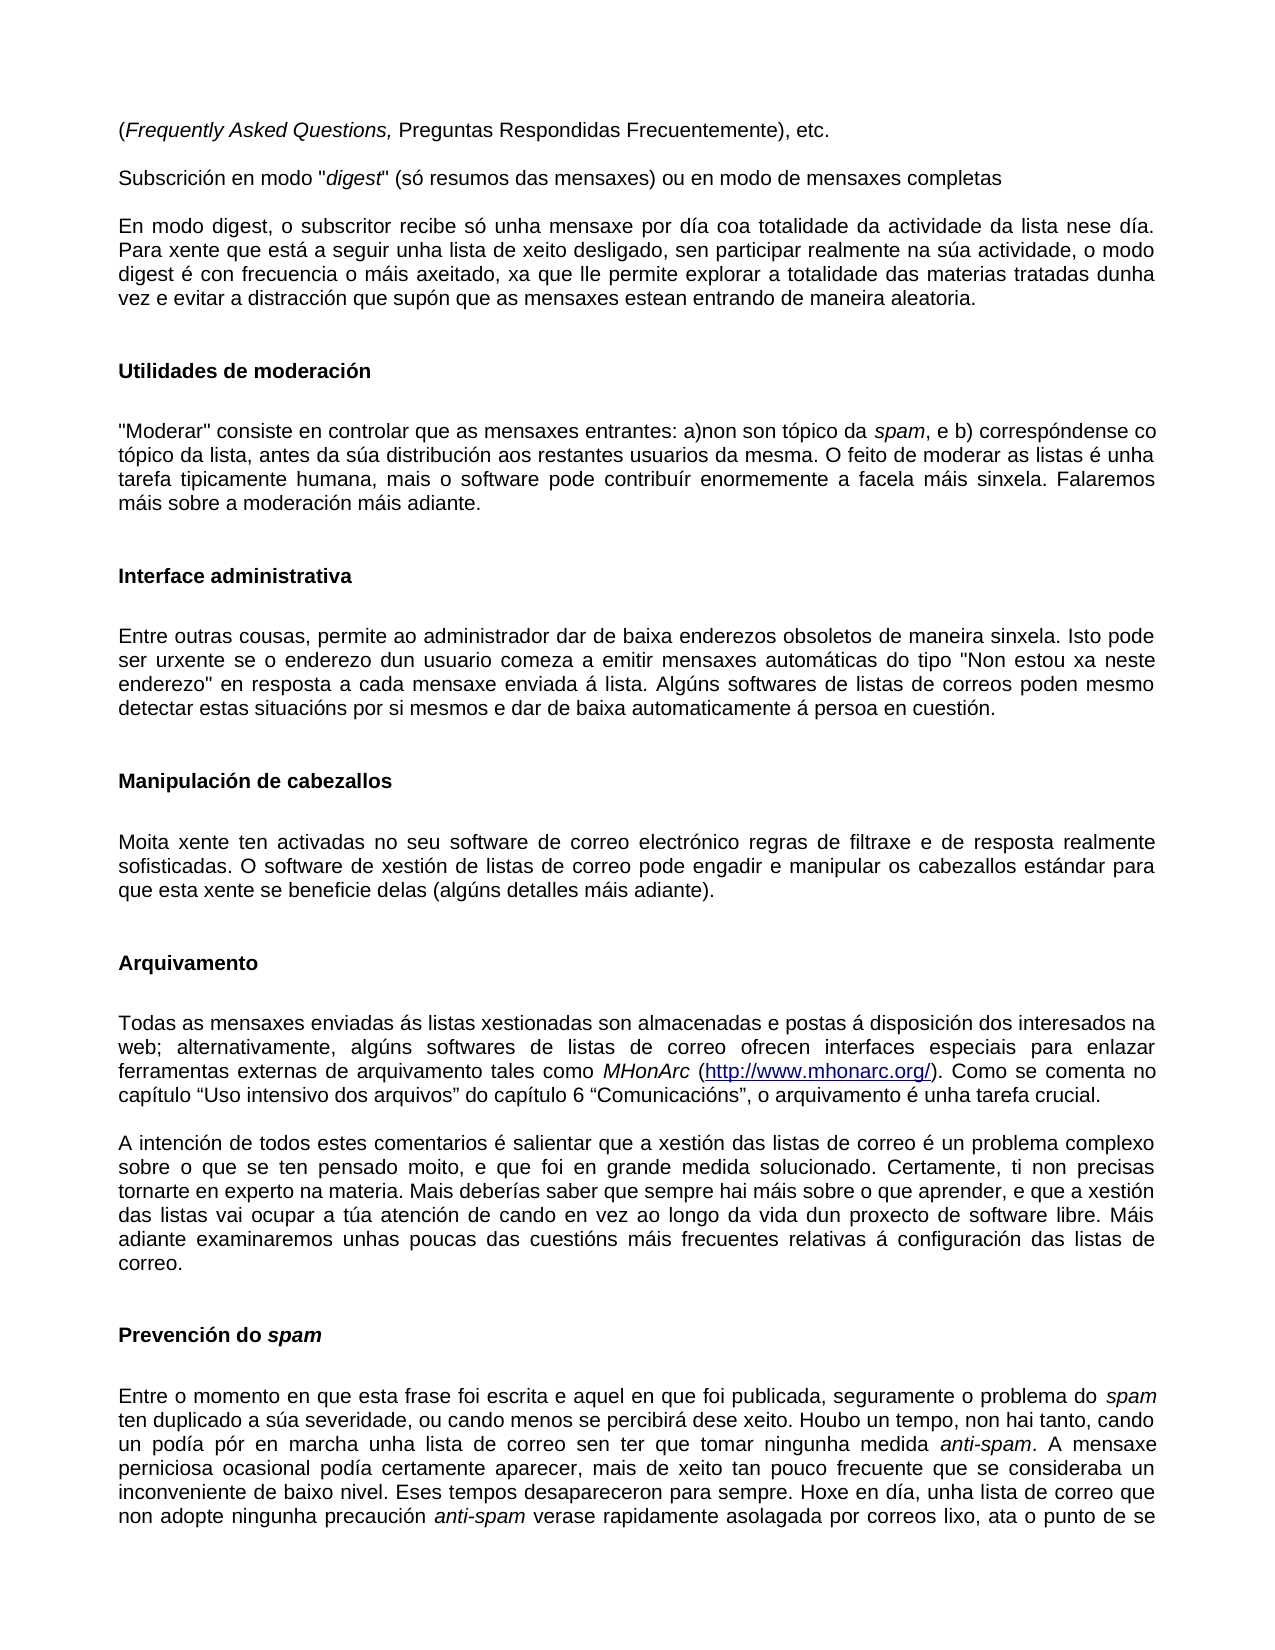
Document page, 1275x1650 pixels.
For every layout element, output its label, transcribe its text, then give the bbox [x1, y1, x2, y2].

text Entre o momento en que esta frase foi escrita e aquel en que foi publicada, seguramente o problema do spam ten duplicado a súa severidade, ou cando menos se percibirá dese xeito. Houbo un tempo, non hai tanto, cando un podía pór en marcha unha lista de correo sen ter que tomar ningunha medida anti-spam. A mensaxe perniciosa ocasional podía certamente aparecer, mais de xeito tan pouco frecuente que se consideraba un inconveniente de baixo nivel. Eses tempos desapareceron para sempre. Hoxe en día, unha lista de correo que non adopte ningunha precaución anti-spam verase rapidamente asolagada por correos lixo, ata o punto de se [118, 1384, 1157, 1527]
text Entre outras cousas, permite ao administrador dar de baixa enderezos obsoletos de maneira sinxela. Isto pode ser urxente se o enderezo dun usuario comeza a emitir mensaxes automáticas do tipo "Non estou xa neste enderezo" en resposta a cada mensaxe enviada á lista. Algúns softwares de listas de correos poden mesmo detectar estas situacións por si mesmos e dar de baixa automaticamente á persoa en cuestión. [118, 624, 1157, 720]
text Todas as mensaxes enviadas ás listas xestionadas son almacenadas e postas á disposición dos interesados na web; alternativamente, algúns softwares de listas de correo ofrecen interfaces especiais para enlazar ferramentas externas de arquivamento tales como MHonArc (http://www.mhonarc.org/). Como se comenta no capítulo “Uso intensivo dos arquivos” do capítulo 6 “Comunicacións”, o arquivamento é unha tarefa crucial. [118, 1011, 1157, 1107]
subtitle Manipulación de cabezallos [118, 769, 1157, 793]
text Subscrición en modo "digest" (só resumos das mensaxes) ou en modo de mensaxes completas [118, 166, 1157, 190]
text Moita xente ten activadas no seu software de correo electrónico regras de filtraxe e de resposta realmente sofisticadas. O software de xestión de listas de correo pode engadir e manipular os cabezallos estándar para que esta xente se beneficie delas (algúns detalles máis adiante). [118, 829, 1157, 901]
text En modo digest, o subscritor recibe só unha mensaxe por día coa totalidade da actividade da lista nese día. Para xente que está a seguir unha lista de xeito desligado, sen participar realmente na súa actividade, o modo digest é con frecuencia o máis axeitado, xa que lle permite explorar a totalidade das materias tratadas dunha vez e evitar a distracción que supón que as mensaxes estean entrando de maneira aleatoria. [118, 214, 1157, 310]
text A intención de todos estes comentarios é salientar que a xestión das listas de correo é un problema complexo sobre o que se ten pensado moito, e que foi en grande medida solucionado. Certamente, ti non precisas tornarte en experto na materia. Mais deberías saber que sempre hai máis sobre o que aprender, e que a xestión das listas vai ocupar a túa atención de cando en vez ao longo da vida dun proxecto de software libre. Máis adiante examinaremos unhas poucas das cuestións máis frecuentes relativas á configuración das listas de correo. [118, 1131, 1157, 1274]
subtitle Arquivamento [118, 950, 1157, 974]
subtitle Utilidades de moderación [118, 359, 1157, 383]
subtitle Interface administrativa [118, 564, 1157, 588]
text (Frequently Asked Questions, Preguntas Respondidas Frecuentemente), etc. [118, 118, 1157, 142]
text "Moderar" consiste en controlar que as mensaxes entrantes: a)non son tópico da spam, e b) correspóndense co tópico da lista, antes da súa distribución aos restantes usuarios da mesma. O feito de moderar as listas é unha tarefa tipicamente humana, mais o software pode contribuír enormemente a facela máis sinxela. Falaremos máis sobre a moderación máis adiante. [118, 419, 1157, 515]
subtitle Prevención do spam [118, 1323, 1157, 1347]
